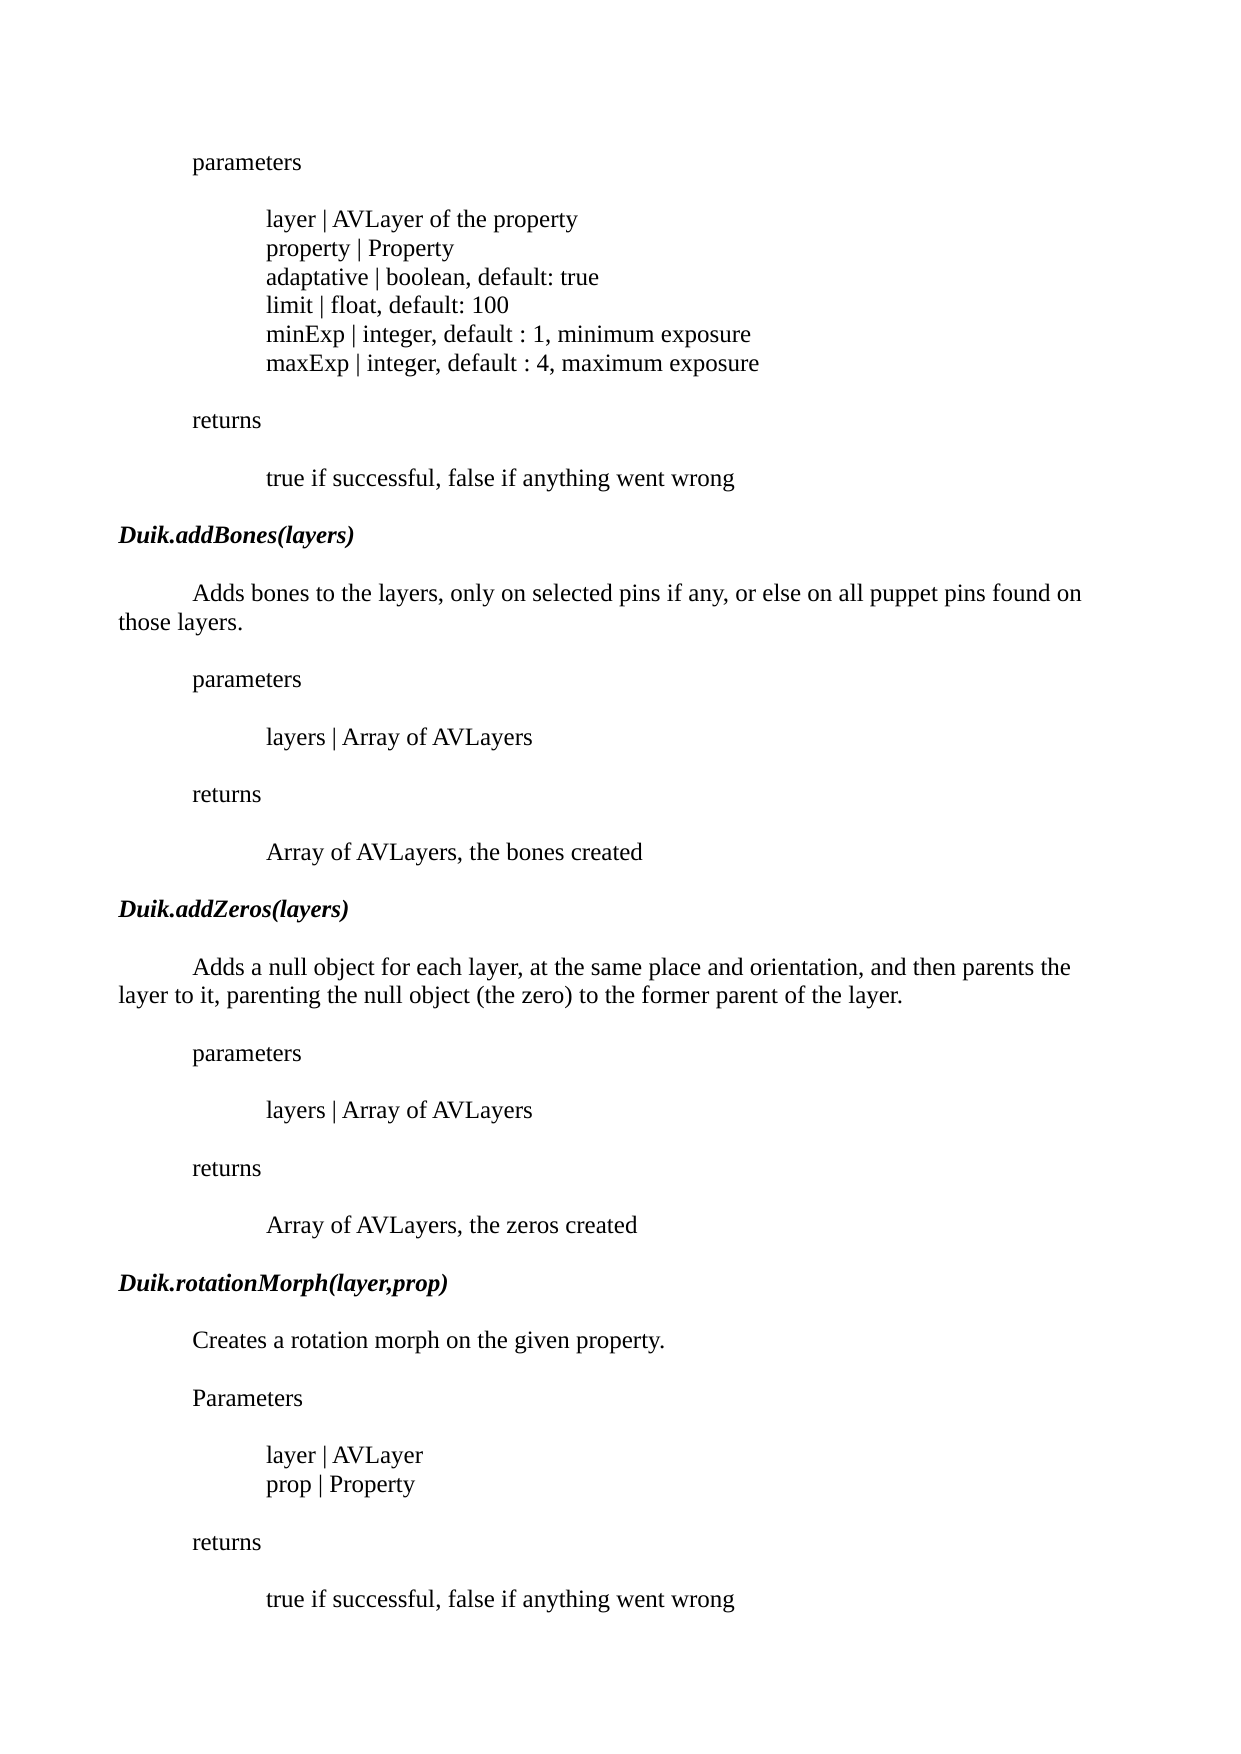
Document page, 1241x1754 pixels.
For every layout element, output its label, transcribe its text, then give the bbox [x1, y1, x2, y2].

text true if successful, false if anything went wrong [118, 463, 1122, 492]
text returns [118, 779, 1122, 808]
text parameters [118, 147, 1122, 176]
text true if successful, false if anything went wrong [118, 1584, 1122, 1613]
text limit | float, default: 100 [118, 291, 1122, 319]
text layer | AVLayer [118, 1441, 1122, 1469]
text maxExp | integer, default : 4, maximum exposure [118, 348, 1122, 377]
text prop | Property [118, 1469, 1122, 1498]
text minExp | integer, default : 1, minimum exposure [118, 319, 1122, 348]
text returns [118, 406, 1122, 434]
text Array of AVLayers, the zeros created [118, 1211, 1122, 1239]
text parameters [118, 664, 1122, 693]
text Adds a null object for each layer, at the same place and orientation, and then parents the layer to it, parenting the null object (the zero) to the former parent of the layer. [118, 952, 1122, 1009]
text Creates a rotation morph on the given property. [118, 1326, 1122, 1354]
text Array of AVLayers, the bones created [118, 837, 1122, 866]
text Duik.addZeros(layers) [118, 894, 1122, 923]
text Parameters [118, 1383, 1122, 1412]
text returns [118, 1153, 1122, 1182]
text parameters [118, 1038, 1122, 1067]
text Duik.addBones(layers) [118, 521, 1122, 549]
text layer | AVLayer of the property [118, 204, 1122, 233]
text returns [118, 1527, 1122, 1556]
text Adds bones to the layers, only on selected pins if any, or else on all puppet pins found on those layers. [118, 578, 1122, 636]
text adaptative | boolean, default: true [118, 262, 1122, 291]
text property | Property [118, 233, 1122, 262]
text Duik.rotationMorph(layer,prop) [118, 1268, 1122, 1297]
text layers | Array of AVLayers [118, 722, 1122, 751]
text layers | Array of AVLayers [118, 1096, 1122, 1124]
